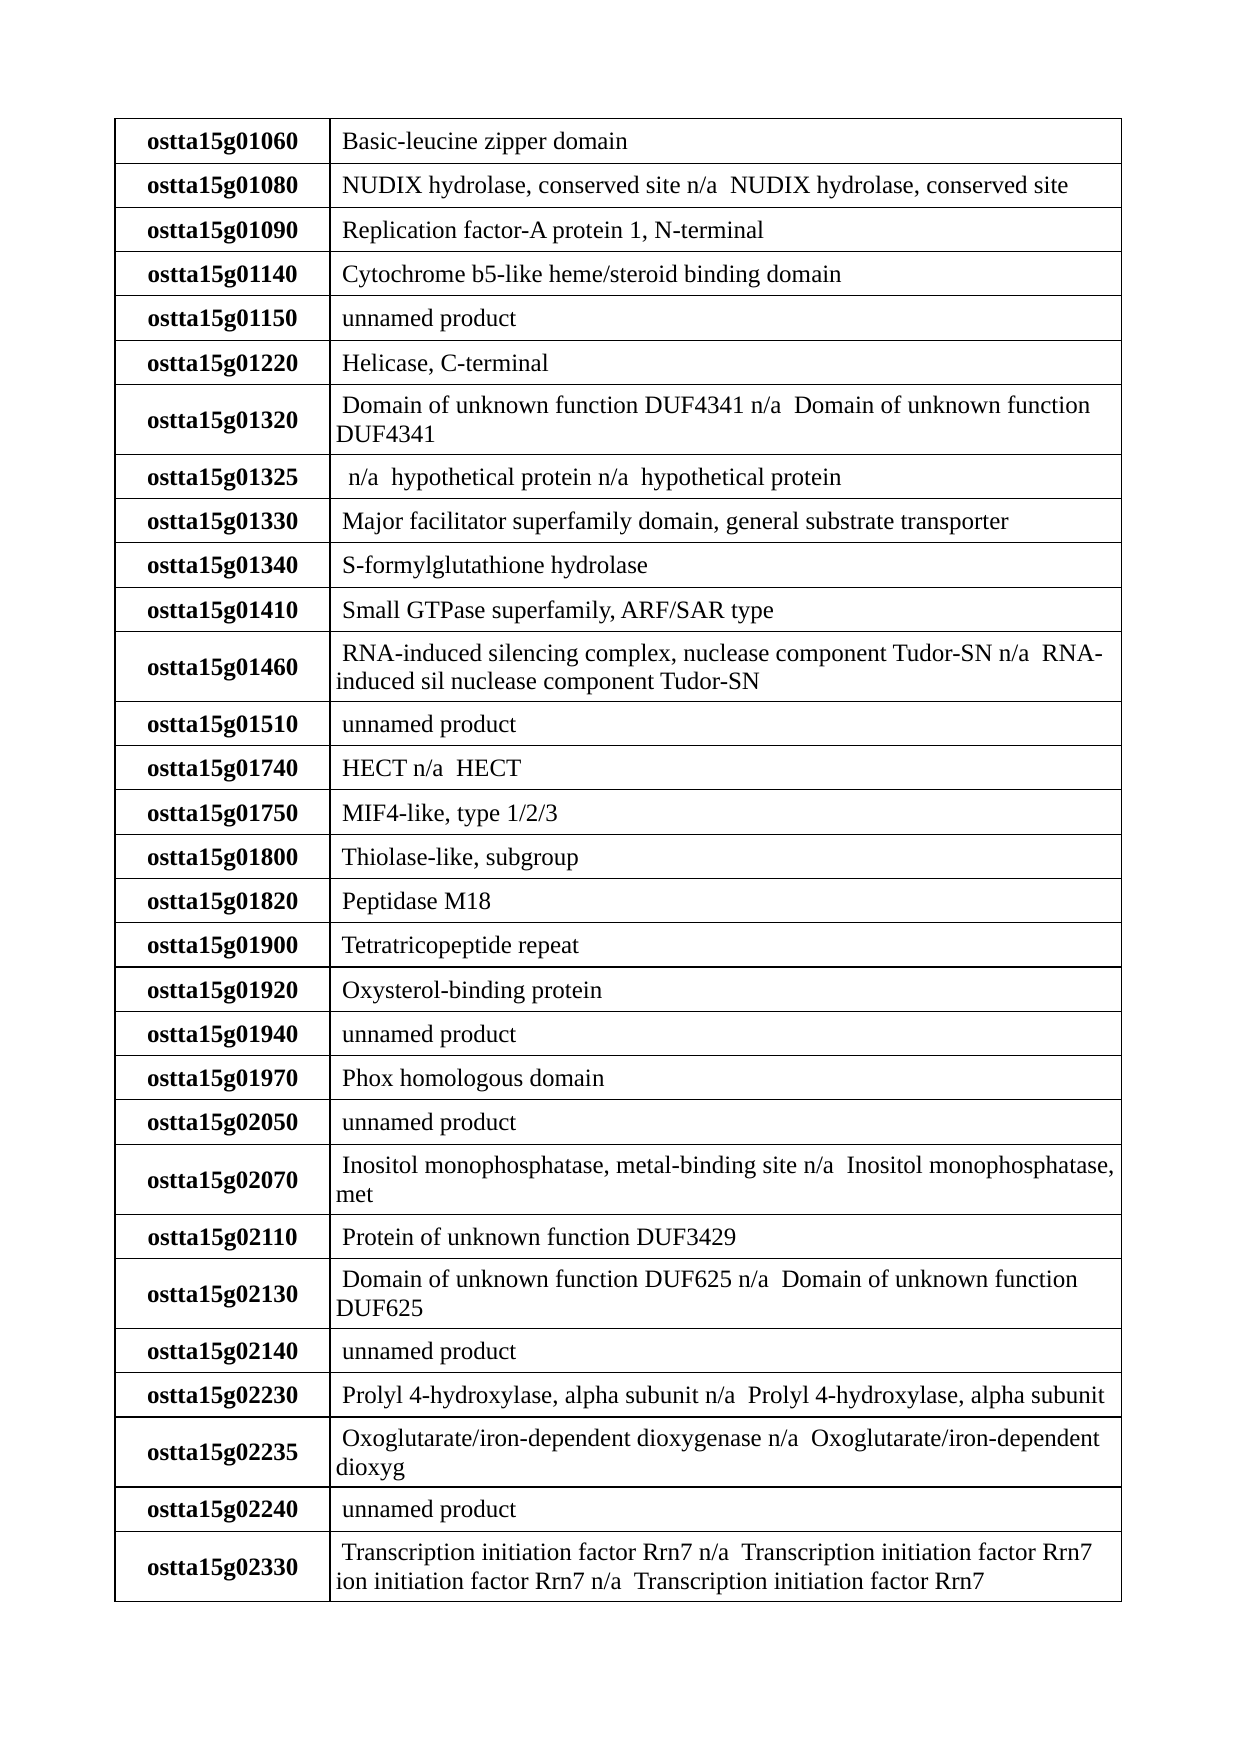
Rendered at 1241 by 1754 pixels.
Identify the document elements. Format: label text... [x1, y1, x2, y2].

table_cell unnamed product [331, 1100, 1121, 1143]
table_cell unnamed product [331, 1329, 1121, 1372]
table_cell [1122, 1486, 1240, 1531]
table_cell [1122, 340, 1240, 384]
table_cell ostta15g01060 [116, 119, 329, 162]
table_cell [1122, 966, 1240, 1011]
table_cell ostta15g02110 [116, 1215, 329, 1258]
table_cell unnamed product [331, 1012, 1121, 1055]
table_cell ostta15g01325 [116, 455, 329, 498]
table_cell S-formylglutathione hydrolase [331, 543, 1121, 587]
table_cell ostta15g01900 [116, 923, 329, 966]
table_cell ostta15g01410 [116, 588, 329, 631]
table_cell Cytochrome b5-like heme/steroid binding domain [331, 252, 1121, 295]
table_cell unnamed product [331, 296, 1121, 339]
table_cell [1122, 118, 1240, 162]
table_cell Replication factor-A protein 1, N-terminal [331, 208, 1121, 251]
table_cell [1122, 1011, 1240, 1055]
table_cell Helicase, C-terminal [331, 341, 1121, 384]
table_cell ostta15g01320 [116, 385, 329, 454]
table_cell Protein of unknown function DUF3429 [331, 1215, 1121, 1258]
table_cell ostta15g02130 [116, 1259, 329, 1328]
table_cell [1122, 834, 1240, 878]
table_cell [1122, 878, 1240, 922]
table_cell [1122, 701, 1240, 745]
table_cell ostta15g01090 [116, 208, 329, 251]
table_cell ostta15g01940 [116, 1012, 329, 1055]
table_cell [1122, 542, 1240, 587]
table_cell Small GTPase superfamily, ARF/SAR type [331, 588, 1121, 631]
table_cell ostta15g01920 [116, 968, 329, 1011]
table_cell ostta15g02235 [116, 1418, 329, 1486]
table_cell [1122, 295, 1240, 339]
table_cell ostta15g02050 [116, 1100, 329, 1143]
table_cell Oxoglutarate/iron-dependent dioxygenase n/a Oxoglutarate/iron-dependent dioxyg [331, 1418, 1121, 1486]
table_cell [1122, 1099, 1240, 1143]
table_cell [1122, 631, 1240, 701]
table_cell [1122, 922, 1240, 966]
table_cell ostta15g01460 [116, 632, 329, 701]
table_cell ostta15g02330 [116, 1532, 329, 1601]
table_cell [1122, 1531, 1240, 1601]
table_cell Major facilitator superfamily domain, general substrate transporter [331, 499, 1121, 542]
table_cell Tetratricopeptide repeat [331, 923, 1121, 966]
table_cell ostta15g01800 [116, 835, 329, 878]
table_cell NUDIX hydrolase, conserved site n/a NUDIX hydrolase, conserved site [331, 164, 1121, 207]
table_cell ostta15g01970 [116, 1056, 329, 1099]
table_cell ostta15g01140 [116, 252, 329, 295]
table_cell ostta15g01820 [116, 879, 329, 922]
table_cell [1122, 587, 1240, 631]
table_cell unnamed product [331, 702, 1121, 745]
table_cell n/a hypothetical protein n/a hypothetical protein [331, 455, 1121, 498]
table_cell [1122, 384, 1240, 454]
table_cell [1122, 789, 1240, 834]
table_cell HECT n/a HECT [331, 746, 1121, 789]
table_cell Inositol monophosphatase, metal-binding site n/a Inositol monophosphatase, met [331, 1145, 1121, 1213]
table_cell [1122, 1144, 1240, 1213]
table_cell ostta15g01510 [116, 702, 329, 745]
table_cell [1122, 207, 1240, 251]
table_cell ostta15g01340 [116, 543, 329, 587]
table_cell Basic-leucine zipper domain [331, 119, 1121, 162]
table_cell RNA-induced silencing complex, nuclease component Tudor-SN n/a RNA-induced sil nuclease component Tudor-SN [331, 632, 1121, 701]
table_cell ostta15g01330 [116, 499, 329, 542]
table_cell [1122, 1214, 1240, 1258]
table_cell unnamed product [331, 1488, 1121, 1531]
table_cell Domain of unknown function DUF625 n/a Domain of unknown function DUF625 [331, 1259, 1121, 1328]
table_cell ostta15g02230 [116, 1373, 329, 1416]
table_cell Prolyl 4-hydroxylase, alpha subunit n/a Prolyl 4-hydroxylase, alpha subunit [331, 1373, 1121, 1416]
table_cell [1122, 1328, 1240, 1372]
table_cell ostta15g01740 [116, 746, 329, 789]
table_cell [1122, 163, 1240, 207]
table_cell ostta15g02240 [116, 1488, 329, 1531]
table_cell [1122, 498, 1240, 542]
table_cell Domain of unknown function DUF4341 n/a Domain of unknown function DUF4341 [331, 385, 1121, 454]
table_cell ostta15g02070 [116, 1145, 329, 1213]
table_cell ostta15g01220 [116, 341, 329, 384]
table_cell [1122, 745, 1240, 789]
table_cell ostta15g01750 [116, 790, 329, 834]
table_cell [1122, 1258, 1240, 1328]
table_cell ostta15g02140 [116, 1329, 329, 1372]
table_cell ostta15g01080 [116, 164, 329, 207]
table_cell Oxysterol-binding protein [331, 968, 1121, 1011]
table_cell ostta15g01150 [116, 296, 329, 339]
table_cell Peptidase M18 [331, 879, 1121, 922]
table_cell Transcription initiation factor Rrn7 n/a Transcription initiation factor Rrn7 ion initiation factor Rrn7 n/a Transcription initiation factor Rrn7 [331, 1532, 1121, 1601]
table_cell [1122, 1416, 1240, 1486]
table_cell MIF4-like, type 1/2/3 [331, 790, 1121, 834]
table_cell Phox homologous domain [331, 1056, 1121, 1099]
table_cell Thiolase-like, subgroup [331, 835, 1121, 878]
table_cell [1122, 1055, 1240, 1099]
table_cell [1122, 454, 1240, 498]
table_cell [1122, 251, 1240, 295]
table_cell [1122, 1372, 1240, 1416]
